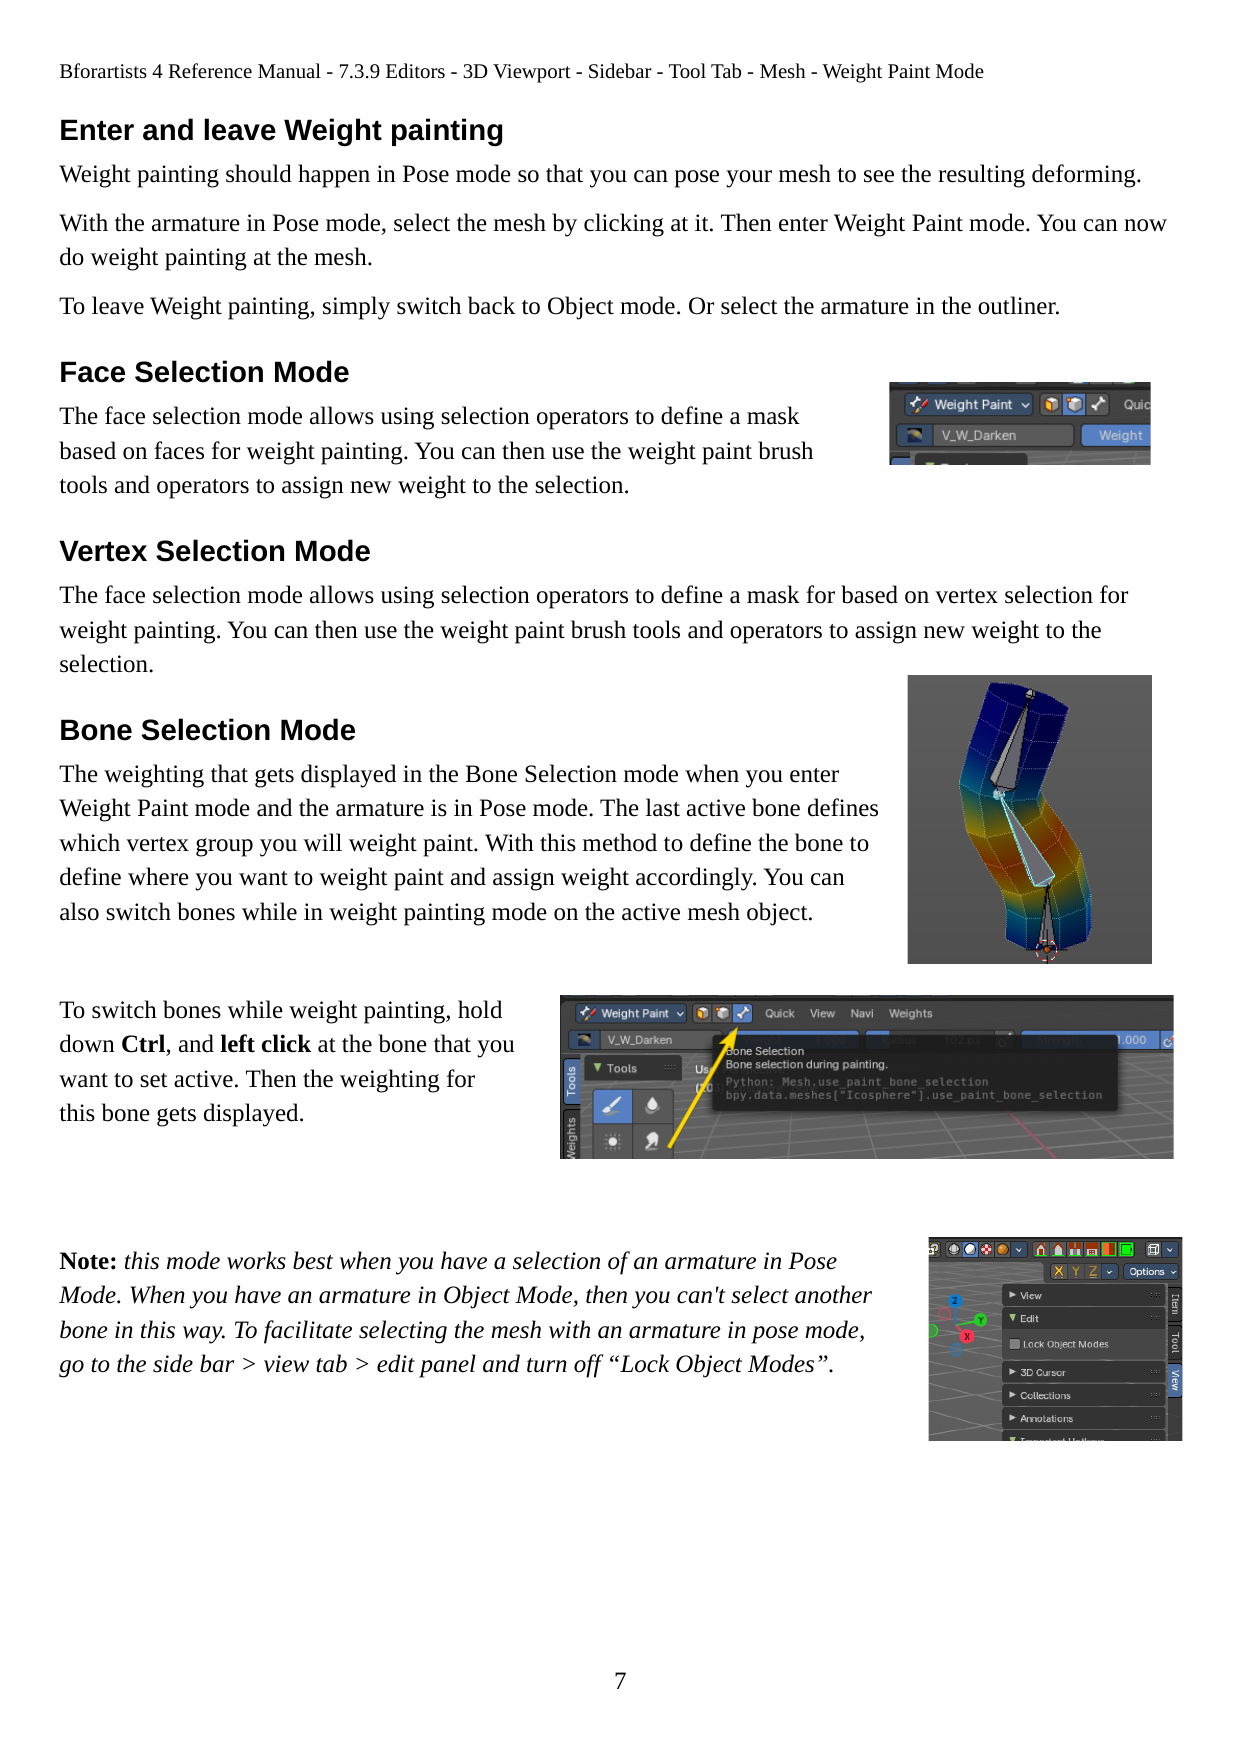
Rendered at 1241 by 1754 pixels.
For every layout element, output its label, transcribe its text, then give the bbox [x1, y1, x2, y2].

text To switch bones while weight painting, hold down Ctrl, and left click at the bone that you want to set active. Then the weighting for this bone gets displayed. [59, 995, 560, 1127]
subtitle [1152, 713, 1181, 747]
picture [560, 995, 1174, 1159]
text With the armature in Pose mode, select the mesh by clicking at it. Then enter Weight Paint mode. You can now do weight painting at the mesh. [59, 208, 1181, 271]
picture [928, 1237, 1183, 1441]
subtitle Vertex Selection Mode [59, 534, 1181, 568]
subtitle Face Selection Mode [59, 355, 1181, 389]
text Weight painting should happen in Pose mode so that you can pose your mesh to see the resulting deforming. [59, 159, 1181, 188]
subtitle Bone Selection Mode [59, 713, 907, 747]
text The weighting that gets displayed in the Bone Selection mode when you enter Weight Paint mode and the armature is in Pose mode. The last active bone defines which vertex group you will weight paint. With this method to define the bone to define where you want to weight paint and assign weight accordingly. You can also switch bones while in weight painting mode on the active mesh object. [59, 759, 907, 926]
subtitle Enter and leave Weight painting [59, 113, 1181, 146]
text Note: this mode works best when you have a selection of an armature in Pose Mode. When you have an armature in Object Mode, then you can't select another bone in this way. To facilitate selecting the mesh with an armature in pose mode, go to the side bar > view tab > edit panel and turn off “Lock Object Modes”. [59, 1246, 928, 1378]
text The face selection mode allows using selection operators to define a mask based on faces for weight painting. You can then use the weight paint brush tools and operators to assign new weight to the selection. [59, 401, 1181, 499]
picture [889, 382, 1151, 465]
text To leave Weight painting, simply switch back to Object mode. Or select the armature in the outliner. [59, 291, 1181, 320]
picture [907, 675, 1152, 964]
text The face selection mode allows using selection operators to define a mask for based on vertex selection for weight painting. You can then use the weight paint brush tools and operators to assign new weight to the selection. [59, 580, 1181, 678]
